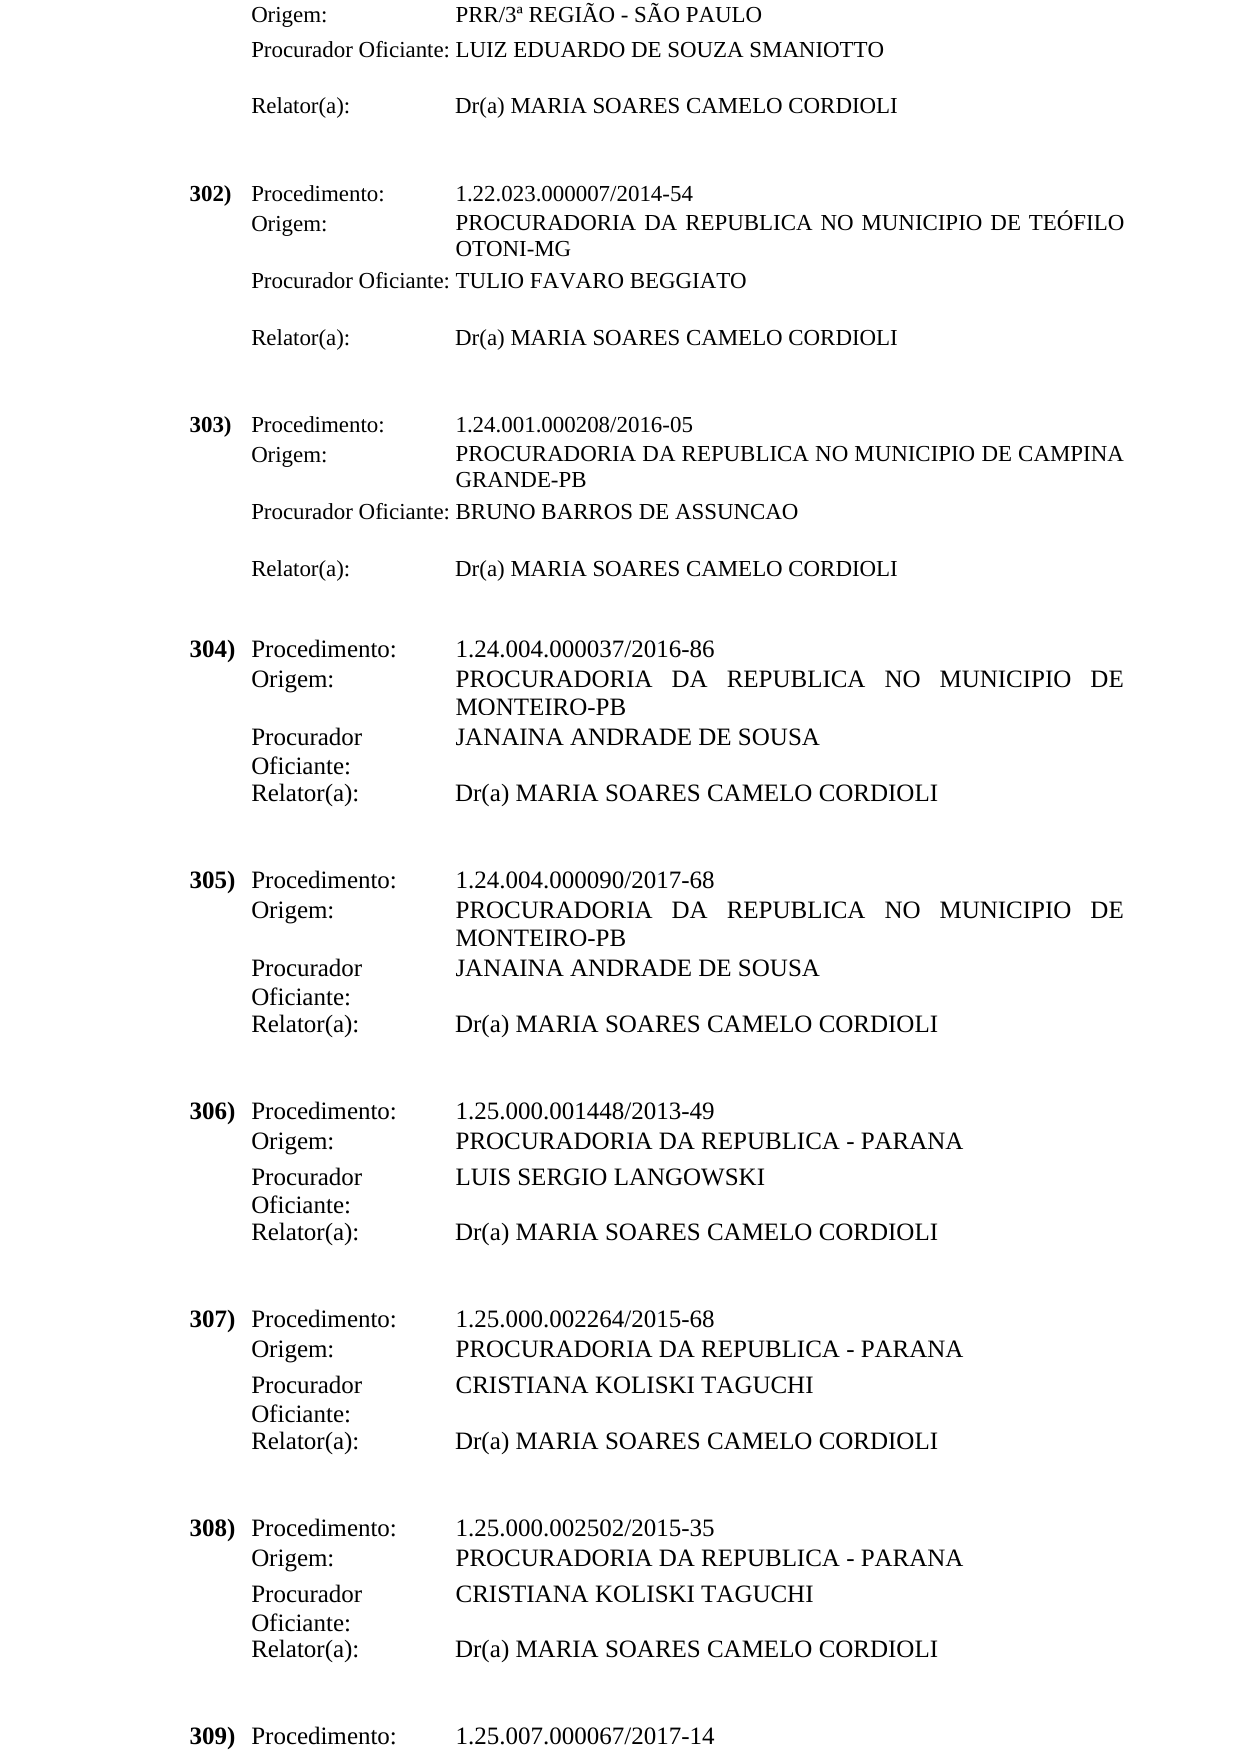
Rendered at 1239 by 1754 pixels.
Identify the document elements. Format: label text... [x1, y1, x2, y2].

table_cell 1.25.000.002264/2015-68 [455, 1304, 1124, 1333]
table_cell [189, 209, 251, 237]
table_cell [189, 715, 251, 722]
table_cell [1125, 323, 1239, 353]
table_cell [189, 953, 251, 1004]
table_cell [251, 1664, 455, 1721]
table_cell [189, 323, 251, 353]
table_cell Origem: [251, 209, 455, 237]
table_cell [1125, 1096, 1239, 1124]
table_cell [189, 440, 251, 468]
table_cell [1125, 895, 1239, 923]
table_cell [1125, 1039, 1239, 1096]
table_cell [189, 498, 251, 549]
table_cell [251, 715, 455, 722]
table_header Relator(a): [251, 1009, 455, 1037]
table_cell 309) [189, 1721, 251, 1750]
table_header [251, 584, 455, 634]
table_cell Procurador Oficiante: [251, 36, 455, 88]
table_cell Procurador Oficiante: [251, 953, 455, 1006]
table_cell [1125, 1363, 1239, 1370]
table_cell [0, 1162, 189, 1213]
table_cell [251, 1247, 455, 1304]
table_cell [0, 498, 189, 549]
table_cell 1.25.000.002502/2015-35 [455, 1513, 1124, 1541]
table_cell [1125, 1634, 1239, 1664]
table_cell [0, 179, 189, 207]
table_cell [0, 722, 189, 773]
table_cell [0, 1426, 189, 1456]
table_cell [1125, 0, 1239, 28]
table_cell [0, 1571, 189, 1579]
table_cell Procurador Oficiante: [251, 1370, 455, 1423]
table_cell [251, 1363, 455, 1370]
table_cell [0, 440, 189, 468]
table_cell [455, 1039, 1124, 1096]
table_cell [189, 946, 251, 953]
table_cell [0, 1039, 189, 1096]
table_cell [189, 554, 251, 584]
table_cell [189, 491, 251, 498]
table_cell [455, 1363, 1124, 1370]
table_cell 305) [189, 865, 251, 893]
table_cell Origem: [251, 664, 455, 692]
table_cell [455, 122, 1124, 178]
table_cell [189, 1217, 251, 1247]
table_cell [0, 895, 189, 923]
table_cell [1125, 122, 1239, 178]
table_cell [0, 1363, 189, 1370]
table_cell [0, 554, 189, 584]
table_cell PROCURADORIA DA REPUBLICA NO MUNICIPIO DE TEÓFILO OTONI-MG [455, 209, 1124, 259]
table_cell [1125, 353, 1239, 409]
table_cell Origem: [251, 895, 455, 923]
table_cell [189, 353, 251, 409]
table_cell [455, 1456, 1124, 1513]
table_cell Procurador Oficiante: [251, 1579, 455, 1631]
table_cell [1125, 1162, 1239, 1213]
table_cell [0, 122, 189, 178]
table_cell [0, 353, 189, 409]
table_cell [455, 808, 1124, 865]
table_cell [0, 634, 189, 662]
table_cell Procedimento: [251, 179, 455, 207]
table_cell [1125, 1513, 1239, 1541]
table_cell [455, 1571, 1124, 1579]
table_cell Procedimento: [251, 410, 455, 438]
table_cell [1125, 260, 1239, 267]
table_cell 1.24.001.000208/2016-05 [455, 410, 1124, 438]
table_cell Procurador Oficiante: [251, 1162, 455, 1214]
table_cell [0, 1217, 189, 1247]
table_cell [455, 29, 1124, 36]
table_cell [0, 865, 189, 893]
table_cell Origem: [251, 0, 455, 28]
table_cell [1125, 179, 1239, 207]
table_cell [251, 808, 455, 865]
table_cell [251, 29, 455, 36]
table_cell TULIO FAVARO BEGGIATO [455, 267, 1124, 318]
table_cell [189, 1154, 251, 1162]
table_cell [0, 1543, 189, 1571]
table_cell [251, 260, 455, 267]
table_cell [1125, 498, 1239, 549]
table_header Dr(a) MARIA SOARES CAMELO CORDIOLI [455, 1009, 1122, 1037]
table_cell [189, 1039, 251, 1096]
table_cell [0, 1370, 189, 1421]
table_cell [1125, 1009, 1239, 1039]
table_cell [1125, 715, 1239, 722]
table_cell PRR/3ª REGIÃO - SÃO PAULO [455, 0, 1124, 28]
table_cell [1125, 209, 1239, 237]
table_header Relator(a): [251, 1217, 455, 1246]
table_cell [0, 1334, 189, 1363]
table_cell [189, 1664, 251, 1721]
table_cell [1125, 692, 1239, 715]
table_cell [189, 1571, 251, 1579]
table_header Dr(a) MARIA SOARES CAMELO CORDIOLI [455, 778, 1122, 806]
table_cell [0, 1126, 189, 1154]
table_cell JANAINA ANDRADE DE SOUSA [455, 722, 1124, 773]
table_cell Procedimento: [251, 1304, 455, 1333]
table_cell LUIZ EDUARDO DE SOUZA SMANIOTTO [455, 36, 1124, 87]
table_header Relator(a): [251, 323, 455, 351]
table_cell [189, 1579, 251, 1630]
table_cell [1125, 1126, 1239, 1154]
table_cell [1125, 1579, 1239, 1630]
table_cell [455, 715, 1124, 722]
table_cell [455, 260, 1124, 267]
table_cell Procurador Oficiante: [251, 498, 455, 551]
table_cell [1125, 946, 1239, 953]
table_cell [1125, 1664, 1239, 1721]
table_cell [1125, 410, 1239, 438]
table_cell [0, 36, 189, 87]
table_cell [251, 692, 455, 715]
table_cell [455, 1247, 1124, 1304]
table_cell [1125, 1370, 1239, 1421]
table_cell [0, 260, 189, 267]
table_cell [0, 323, 189, 353]
table_cell [0, 946, 189, 953]
table_cell [251, 237, 455, 259]
table_header Dr(a) MARIA SOARES CAMELO CORDIOLI [455, 1426, 1122, 1454]
table_cell [251, 353, 455, 409]
table_cell [1125, 722, 1239, 773]
table_header Relator(a): [251, 778, 455, 806]
table_cell Origem: [251, 440, 455, 468]
table_cell 1.25.000.001448/2013-49 [455, 1096, 1124, 1124]
table_cell [0, 1721, 189, 1750]
table_cell [189, 1456, 251, 1513]
table_cell [251, 1039, 455, 1096]
table_cell [0, 1154, 189, 1162]
table_cell [0, 1009, 189, 1039]
table_cell [1125, 1571, 1239, 1579]
table_cell [251, 923, 455, 946]
table_cell [455, 1154, 1124, 1162]
table_cell [189, 1334, 251, 1363]
table_cell [189, 468, 251, 491]
table_cell Procurador Oficiante: [251, 722, 455, 775]
table_cell [189, 1426, 251, 1456]
table_cell [1125, 634, 1239, 662]
table_cell [0, 808, 189, 865]
table_cell [0, 715, 189, 722]
table_cell [1125, 1721, 1239, 1750]
table_cell [1125, 1334, 1239, 1363]
table_cell [251, 1456, 455, 1513]
table_cell [189, 260, 251, 267]
table_cell [1125, 808, 1239, 865]
table_cell [1125, 1456, 1239, 1513]
table_cell [0, 0, 189, 28]
table_cell Procedimento: [251, 1513, 455, 1541]
table_cell [189, 1634, 251, 1664]
table_cell [0, 692, 189, 715]
table_cell [189, 0, 251, 28]
table_header Dr(a) MARIA SOARES CAMELO CORDIOLI [455, 1217, 1122, 1246]
table_cell [189, 36, 251, 87]
table_cell [189, 267, 251, 318]
table_cell [0, 1664, 189, 1721]
table_cell 1.25.007.000067/2017-14 [455, 1721, 1124, 1750]
table_cell PROCURADORIA DA REPUBLICA NO MUNICIPIO DE MONTEIRO-PB [455, 895, 1124, 946]
table_cell Procurador Oficiante: [251, 267, 455, 319]
table_cell [1125, 1426, 1239, 1456]
table_cell [1125, 92, 1239, 122]
table_cell PROCURADORIA DA REPUBLICA - PARANA [455, 1126, 1124, 1154]
table_cell [189, 692, 251, 715]
table_header [0, 584, 189, 634]
table_cell 1.24.004.000037/2016-86 [455, 634, 1124, 662]
table_cell [0, 267, 189, 318]
table_cell [0, 664, 189, 692]
table_cell [1125, 36, 1239, 87]
table_cell [455, 1664, 1124, 1721]
table_cell [0, 1456, 189, 1513]
table_cell [1125, 1154, 1239, 1162]
table_cell 307) [189, 1304, 251, 1333]
table_cell Procedimento: [251, 865, 455, 893]
table_cell [1125, 237, 1239, 259]
table_cell [0, 1304, 189, 1333]
table_cell 306) [189, 1096, 251, 1124]
table_cell [0, 209, 189, 237]
table_cell [251, 1154, 455, 1162]
table_cell 308) [189, 1513, 251, 1541]
table_cell [251, 491, 455, 498]
table_cell PROCURADORIA DA REPUBLICA NO MUNICIPIO DE CAMPINA GRANDE-PB [455, 440, 1124, 491]
table_cell [0, 491, 189, 498]
table_cell [1125, 29, 1239, 36]
table_header Dr(a) MARIA SOARES CAMELO CORDIOLI [455, 1634, 1122, 1663]
table_cell PROCURADORIA DA REPUBLICA NO MUNICIPIO DE MONTEIRO-PB [455, 664, 1124, 715]
table_header Relator(a): [251, 1426, 455, 1454]
table_cell [1125, 865, 1239, 893]
table_cell [1125, 1247, 1239, 1304]
table_cell [0, 92, 189, 122]
table_cell Origem: [251, 1126, 455, 1154]
table_cell [251, 1571, 455, 1579]
table_cell [1125, 664, 1239, 692]
table_cell 302) [189, 179, 251, 207]
table_cell [1125, 468, 1239, 491]
table_cell 303) [189, 410, 251, 438]
table_cell PROCURADORIA DA REPUBLICA - PARANA [455, 1334, 1124, 1363]
table_cell [189, 122, 251, 178]
table_cell [0, 29, 189, 36]
table_cell [1125, 267, 1239, 318]
table_cell [1125, 778, 1239, 808]
table_cell [0, 1513, 189, 1541]
table_cell Origem: [251, 1543, 455, 1571]
table_cell [1125, 440, 1239, 468]
table_cell [0, 1247, 189, 1304]
table_cell [0, 1634, 189, 1664]
table_cell [189, 722, 251, 773]
table_cell [189, 808, 251, 865]
table_cell 1.22.023.000007/2014-54 [455, 179, 1124, 207]
table_cell [0, 778, 189, 808]
table_header Dr(a) MARIA SOARES CAMELO CORDIOLI [455, 92, 1122, 120]
table_cell [189, 237, 251, 259]
table_cell [1125, 953, 1239, 1004]
table_cell [189, 1363, 251, 1370]
table_header Relator(a): [251, 1634, 455, 1663]
table_header Dr(a) MARIA SOARES CAMELO CORDIOLI [455, 323, 1122, 351]
table_cell [0, 410, 189, 438]
table_cell [251, 946, 455, 953]
table_header Relator(a): [251, 92, 455, 120]
table_cell [189, 778, 251, 808]
table_cell [455, 946, 1124, 953]
table_cell [189, 664, 251, 692]
table_cell [1125, 554, 1239, 584]
table_cell [189, 29, 251, 36]
table_cell [189, 1126, 251, 1154]
table_cell [189, 1162, 251, 1213]
table_cell Procedimento: [251, 1096, 455, 1124]
table_cell PROCURADORIA DA REPUBLICA - PARANA [455, 1543, 1124, 1571]
table_cell CRISTIANA KOLISKI TAGUCHI [455, 1579, 1124, 1630]
table_cell [189, 92, 251, 122]
table_cell [0, 1096, 189, 1124]
table_cell [1125, 491, 1239, 498]
table_cell [0, 237, 189, 259]
table_cell [455, 491, 1124, 498]
table_cell Procedimento: [251, 634, 455, 662]
table_cell [1125, 1217, 1239, 1247]
table_header [1125, 584, 1239, 634]
table_cell [251, 468, 455, 491]
table_cell [189, 1543, 251, 1571]
table_cell [0, 923, 189, 946]
table_cell [455, 353, 1124, 409]
table_cell [189, 923, 251, 946]
table_cell 304) [189, 634, 251, 662]
table_cell [0, 953, 189, 1004]
table_cell [189, 1009, 251, 1039]
table_cell [1125, 923, 1239, 946]
table_cell [251, 122, 455, 178]
table_cell Procedimento: [251, 1721, 455, 1750]
table_cell [0, 1579, 189, 1630]
table_cell 1.24.004.000090/2017-68 [455, 865, 1124, 893]
table_cell JANAINA ANDRADE DE SOUSA [455, 953, 1124, 1004]
table_header [455, 584, 1124, 634]
table_cell CRISTIANA KOLISKI TAGUCHI [455, 1370, 1124, 1421]
table_header Dr(a) MARIA SOARES CAMELO CORDIOLI [455, 554, 1122, 582]
table_cell BRUNO BARROS DE ASSUNCAO [455, 498, 1124, 549]
table_cell Origem: [251, 1334, 455, 1363]
table_header Relator(a): [251, 554, 455, 582]
table_cell [1125, 1304, 1239, 1333]
table_cell [0, 468, 189, 491]
table_cell [189, 895, 251, 923]
table_cell [189, 1247, 251, 1304]
table_header [189, 584, 251, 634]
table_cell LUIS SERGIO LANGOWSKI [455, 1162, 1124, 1213]
table_cell [189, 1370, 251, 1421]
table_cell [1125, 1543, 1239, 1571]
